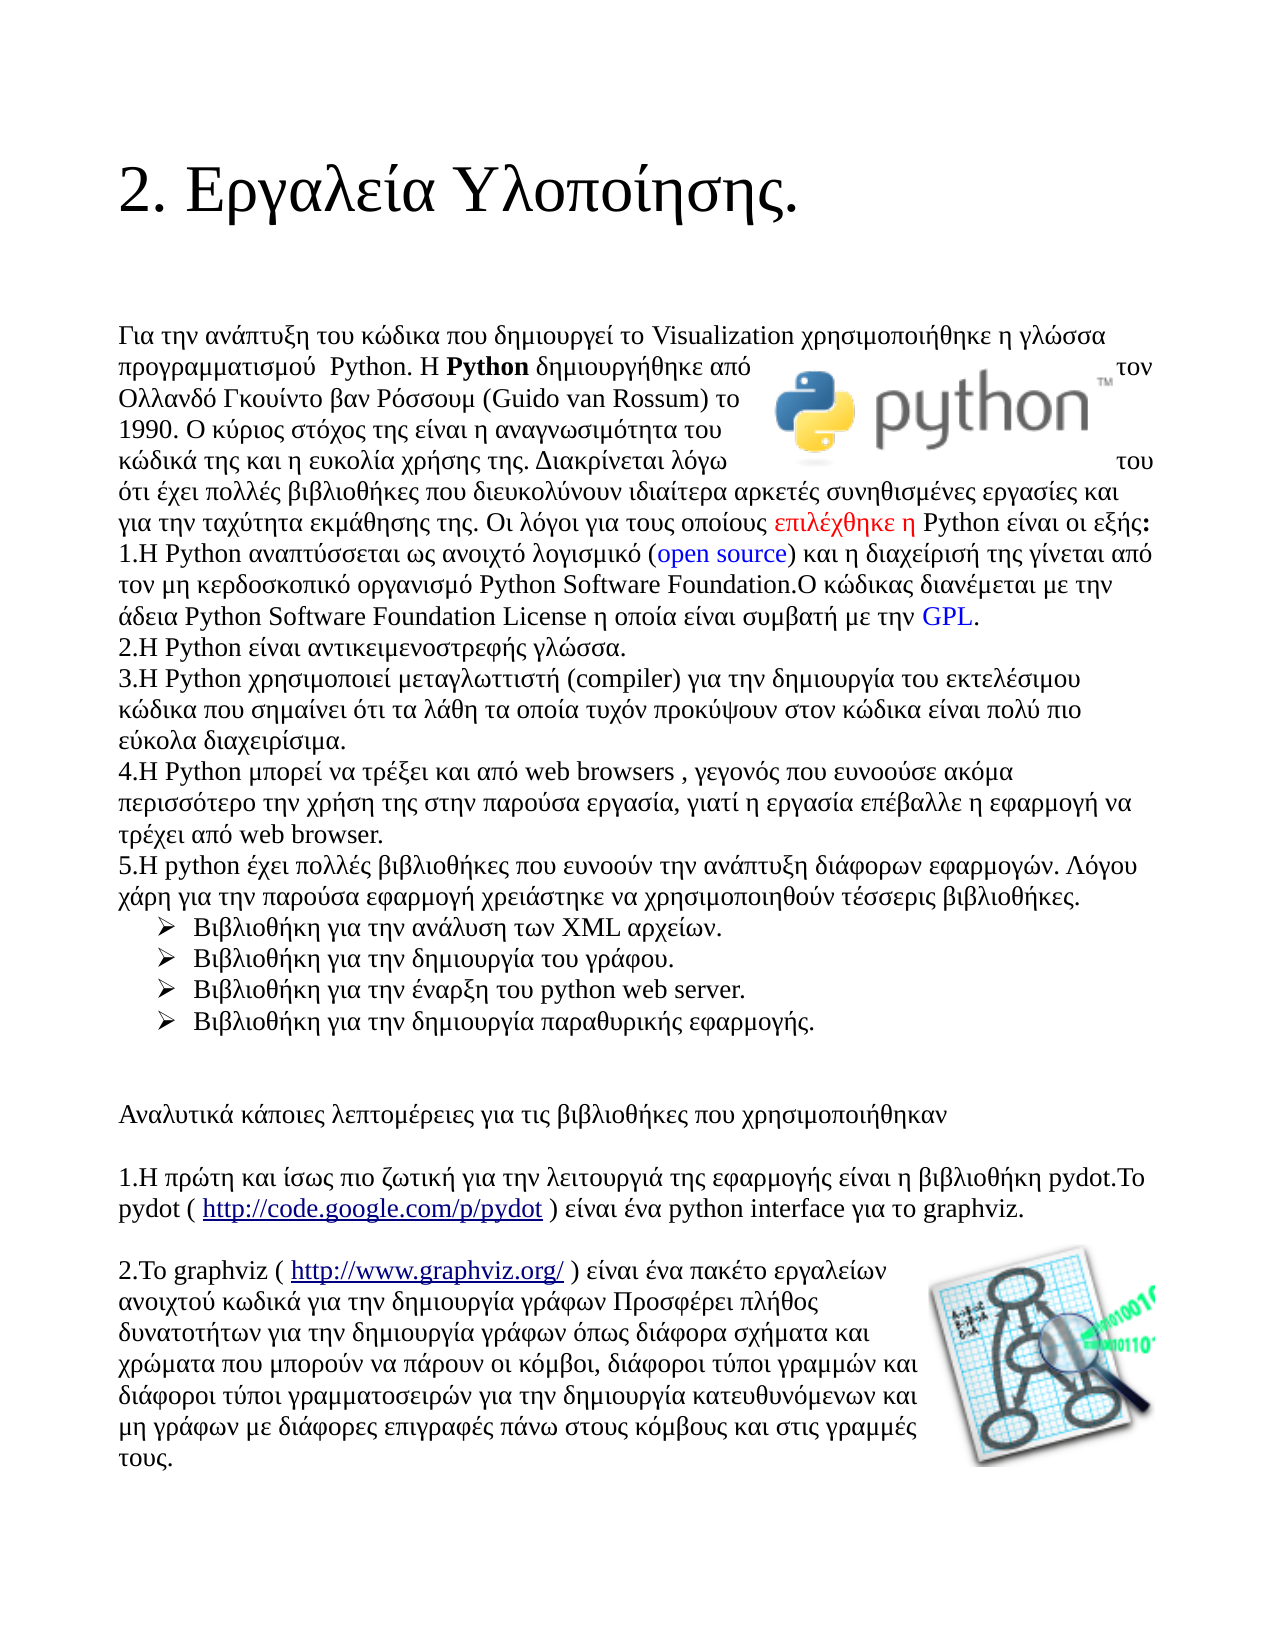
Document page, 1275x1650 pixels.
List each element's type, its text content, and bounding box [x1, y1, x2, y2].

list Βιβλιοθήκη για την δημιουργία παραθυρικής εφαρμογής. [156, 1005, 1157, 1036]
picture [928, 1244, 1155, 1467]
list Βιβλιοθήκη για την έναρξη του python web server. [156, 974, 1157, 1005]
text 1.Η Python αναπτύσσεται ως ανοιχτό λογισμικό (open source) και η διαχείρισή της γίνεται από τον μη κερδοσκοπικό οργανισμό Python Software Foundation.Ο κώδικας διανέμεται με την άδεια Python Software Foundation License η οποία είναι συμβατή με την GPL. [118, 537, 1157, 631]
text 5.Η python έχει πολλές βιβλιοθήκες που ευνοούν την ανάπτυξη διάφορων εφαρμογών. Λόγου χάρη για την παρούσα εφαρμογή χρειάστηκε να χρησιμοποιηθούν τέσσερις βιβλιοθήκες. [118, 849, 1157, 911]
text 4.Η Python μπορεί να τρέξει και από web browsers , γεγονός που ευνοούσε ακόμα περισσότερο την χρήση της στην παρούσα εργασία, γιατί η εργασία επέβαλλε η εφαρμογή να τρέχει από web browser. [118, 755, 1157, 849]
list Βιβλιοθήκη για την ανάλυση των XML αρχείων. [156, 911, 1157, 942]
list Βιβλιοθήκη για την δημιουργία του γράφου. [156, 942, 1157, 974]
text 2.Η Python είναι αντικειμενοστρεφής γλώσσα. [118, 631, 1157, 662]
text 2.Το graphviz ( http://www.graphviz.org/ ) είναι ένα πακέτο εργαλείων ανοιχτού κωδικά για την δημιουργία γράφων Προσφέρει πλήθος δυνατοτήτων για την δημιουργία γράφων όπως διάφορα σχήματα και χρώματα που μπορούν να πάρουν οι κόμβοι, διάφοροι τύποι γραμμών και διάφοροι τύποι γραμματοσειρών για την δημιουργία κατευθυνόμενων και μη γράφων με διάφορες επιγραφές πάνω στους κόμβους και στις γραμμές τους. [118, 1254, 1157, 1472]
text 3.Η Python χρησιμοποιεί μεταγλωττιστή (compiler) για την δημιουργία του εκτελέσιμου κώδικα που σημαίνει ότι τα λάθη τα οποία τυχόν προκύψουν στον κώδικα είναι πολύ πιο εύκολα διαχειρίσιμα. [118, 662, 1157, 755]
text Για την ανάπτυξη του κώδικα που δημιουργεί το Visualization χρησιμοποιήθηκε η γλώσσα προγραμματισμού Python. Η Python δημιουργήθηκε από τον Ολλανδό Γκουίντο βαν Ρόσσουμ (Guido van Rossum) το 1990. Ο κύριος στόχος της είναι η αναγνωσιμότητα του κώδικά της και η ευκολία χρήσης της. Διακρίνεται λόγω του ότι έχει πολλές βιβλιοθήκες που διευκολύνουν ιδιαίτερα αρκετές συνηθισμένες εργασίες και για την ταχύτητα εκμάθησης της. Οι λόγοι για τους οποίους επιλέχθηκε η Python είναι οι εξής: [118, 319, 1157, 537]
text Αναλυτικά κάποιες λεπτομέρειες για τις βιβλιοθήκες που χρησιμοποιήθηκαν [118, 1098, 1157, 1129]
text 1.Η πρώτη και ίσως πιο ζωτική για την λειτουργιά της εφαρμογής είναι η βιβλιοθήκη pydot.Το pydot ( http://code.google.com/p/pydot ) είναι ένα python interface για το graphviz. [118, 1161, 1157, 1223]
text 2. Εργαλεία Yλοποίησης. [118, 149, 1157, 226]
picture [772, 368, 1116, 470]
